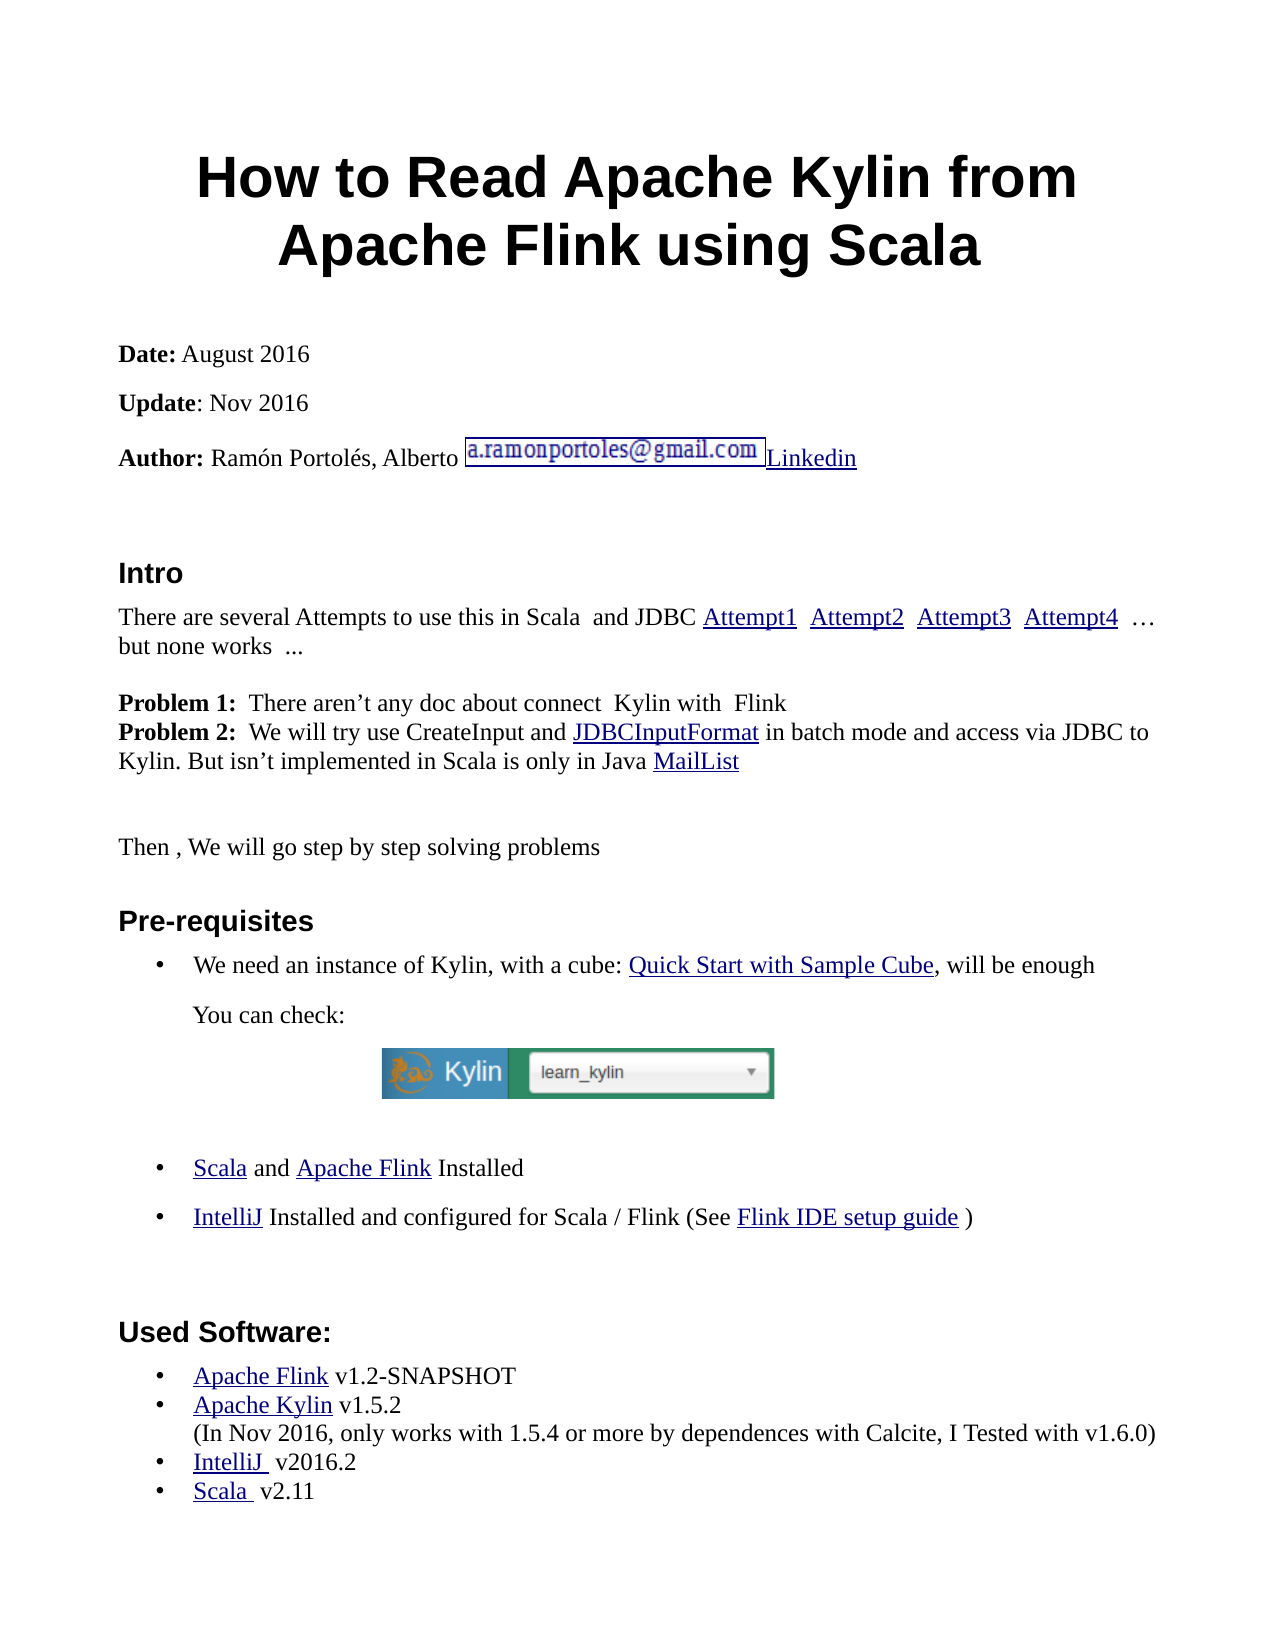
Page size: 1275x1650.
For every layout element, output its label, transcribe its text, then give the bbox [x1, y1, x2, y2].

subtitle Intro [118, 556, 1157, 590]
list Scala v2.11 [156, 1476, 1157, 1505]
list Apache Flink v1.2-SNAPSHOT [156, 1361, 1157, 1390]
list We need an instance of Kylin, with a cube: Quick Start with Sample Cube, will be enough [156, 951, 1157, 979]
list Scala and Apache Flink Installed [156, 1153, 1157, 1182]
list IntelliJ v2016.2 [156, 1447, 1157, 1476]
text Author: Ramón Portolés, Alberto Linkedin [118, 437, 1157, 472]
list IntelliJ Installed and configured for Scala / Flink (See Flink IDE setup guide ) [156, 1202, 1157, 1231]
subtitle Used Software: [118, 1315, 1157, 1348]
text Date: August 2016 [118, 339, 1157, 368]
text Then , We will go step by step solving problems [118, 832, 1157, 861]
title How to Read Apache Kylin from Apache Flink using Scala [118, 143, 1157, 277]
list Apache Kylin v1.5.2 [156, 1390, 1157, 1418]
text There are several Attempts to use this in Scala and JDBC Attempt1 Attempt2 Attempt3 Attempt4 … but none works ... [118, 602, 1157, 660]
picture [381, 1048, 775, 1099]
list (In Nov 2016, only works with 1.5.4 or more by dependences with Calcite, I Tested with v1.6.0) [156, 1418, 1157, 1447]
picture [466, 439, 765, 465]
text You can check: [118, 1000, 1157, 1028]
text Problem 1: There aren’t any doc about connect Kylin with Flink [118, 688, 1157, 717]
subtitle Pre-requisites [118, 904, 1157, 938]
text Update: Nov 2016 [118, 388, 1157, 417]
text Problem 2: We will try use CreateInput and JDBCInputFormat in batch mode and access via JDBC to Kylin. But isn’t implemented in Scala is only in Java MailList [118, 717, 1157, 775]
